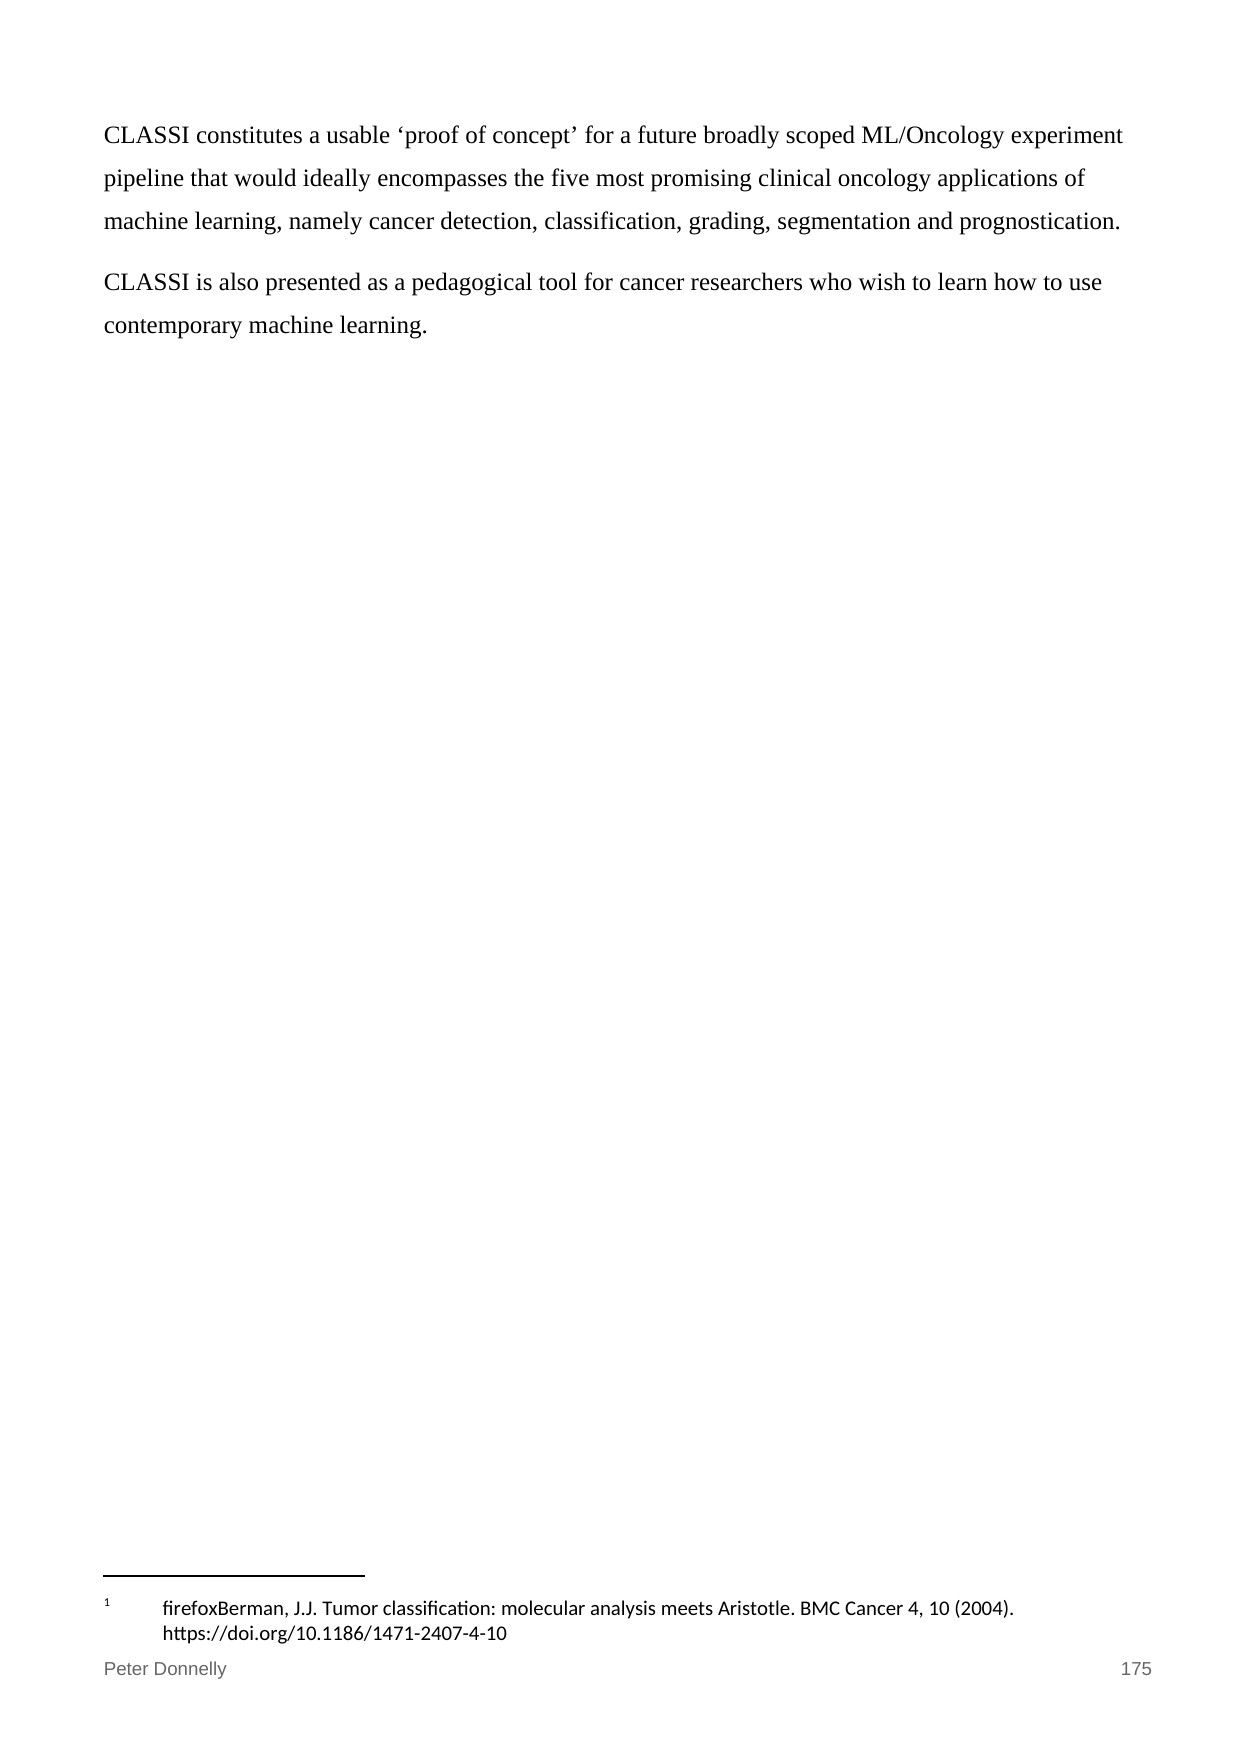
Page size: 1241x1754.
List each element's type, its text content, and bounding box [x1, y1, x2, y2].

text CLASSI constitutes a usable ‘proof of concept’ for a future broadly scoped ML/Oncology experiment pipeline that would ideally encompasses the five most promising clinical oncology applications of machine learning, namely cancer detection, classification, grading, segmentation and prognostication. [103, 120, 1146, 235]
text firefoxBerman, J.J. Tumor classification: molecular analysis meets Aristotle. BMC Cancer 4, 10 (2004). https://doi.org/10.1186/1471-2407-4-10 [103, 1595, 1146, 1646]
text CLASSI is also presented as a pedagogical tool for cancer researchers who wish to learn how to use contemporary machine learning. [103, 267, 1146, 339]
